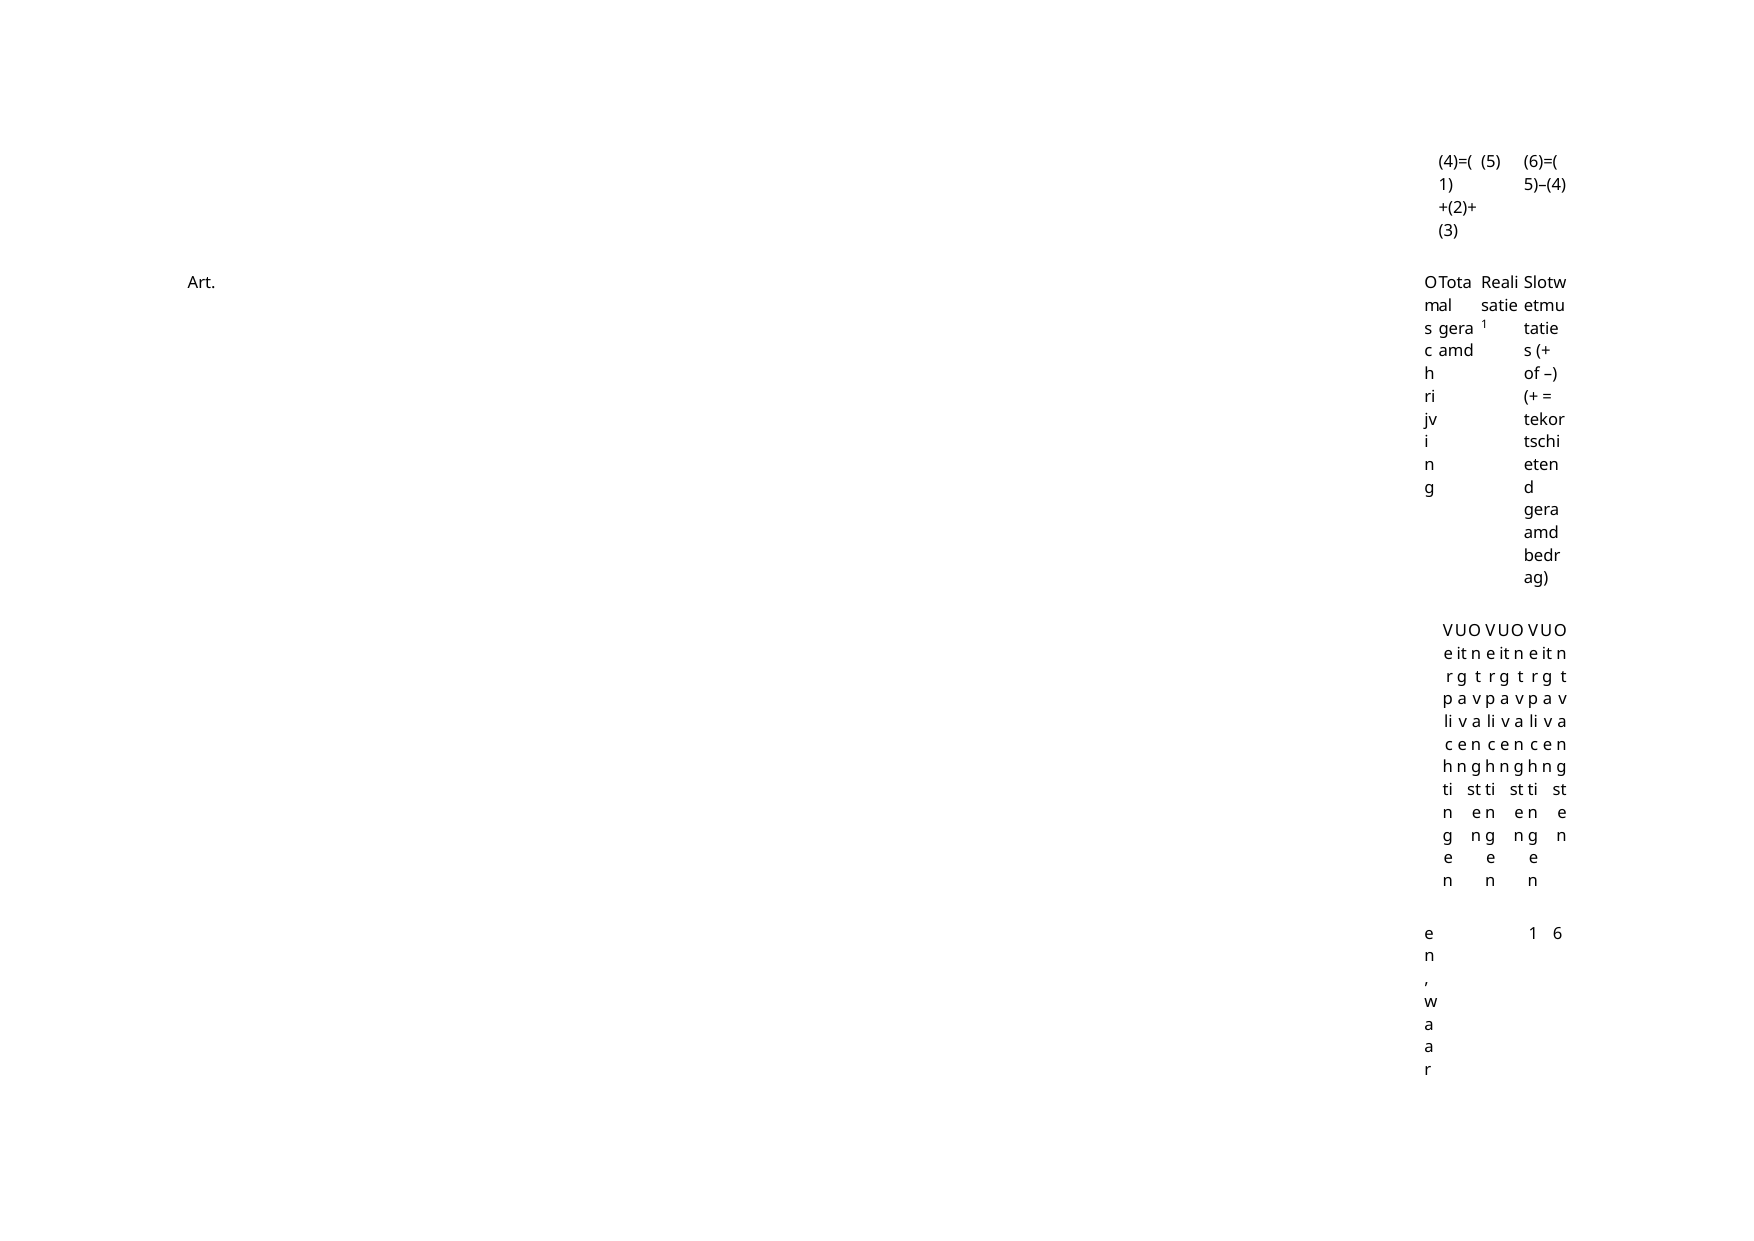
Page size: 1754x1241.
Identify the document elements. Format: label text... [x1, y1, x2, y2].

table_header (4)=(1) +(2)+(3) [1438, 150, 1481, 271]
table_header (5) [1481, 150, 1523, 271]
table_cell Uitgaven [1495, 619, 1509, 921]
table_cell 1 [1524, 921, 1538, 1080]
table_cell 6 [1552, 921, 1566, 1080]
table_cell [1467, 921, 1481, 1080]
table_cell Art. [188, 271, 1424, 619]
table_cell Omschrijving [1424, 271, 1438, 619]
table_cell Ontvangsten [1509, 619, 1523, 921]
table_cell [1481, 921, 1495, 1080]
table_cell Verplichtingen [1524, 619, 1538, 921]
table_cell Totaal geraamd [1438, 271, 1481, 619]
table_cell [188, 619, 1424, 921]
table_cell [1453, 921, 1467, 1080]
table_cell [1495, 921, 1509, 1080]
table_cell [1424, 619, 1438, 921]
table_cell en, waar [1424, 921, 1438, 1080]
table_cell Ontvangsten [1552, 619, 1566, 921]
table_cell [1438, 921, 1452, 1080]
table_header [188, 150, 1424, 271]
table_cell Uitgaven [1453, 619, 1467, 921]
table_cell Uitgaven [1538, 619, 1552, 921]
table_cell Verplichtingen [1438, 619, 1452, 921]
table_header [1424, 150, 1438, 271]
table_cell [1509, 921, 1523, 1080]
table_cell Ontvangsten [1467, 619, 1481, 921]
table_cell Slotwetmutaties (+ of –) (+ = tekortschietend geraamd bedrag) [1524, 271, 1566, 619]
table_cell [188, 921, 1424, 1080]
table_cell [1538, 921, 1552, 1080]
table_cell Verplichtingen [1481, 619, 1495, 921]
table_header (6)=(5)–(4) [1524, 150, 1566, 271]
table_cell Realisatie1 [1481, 271, 1523, 619]
